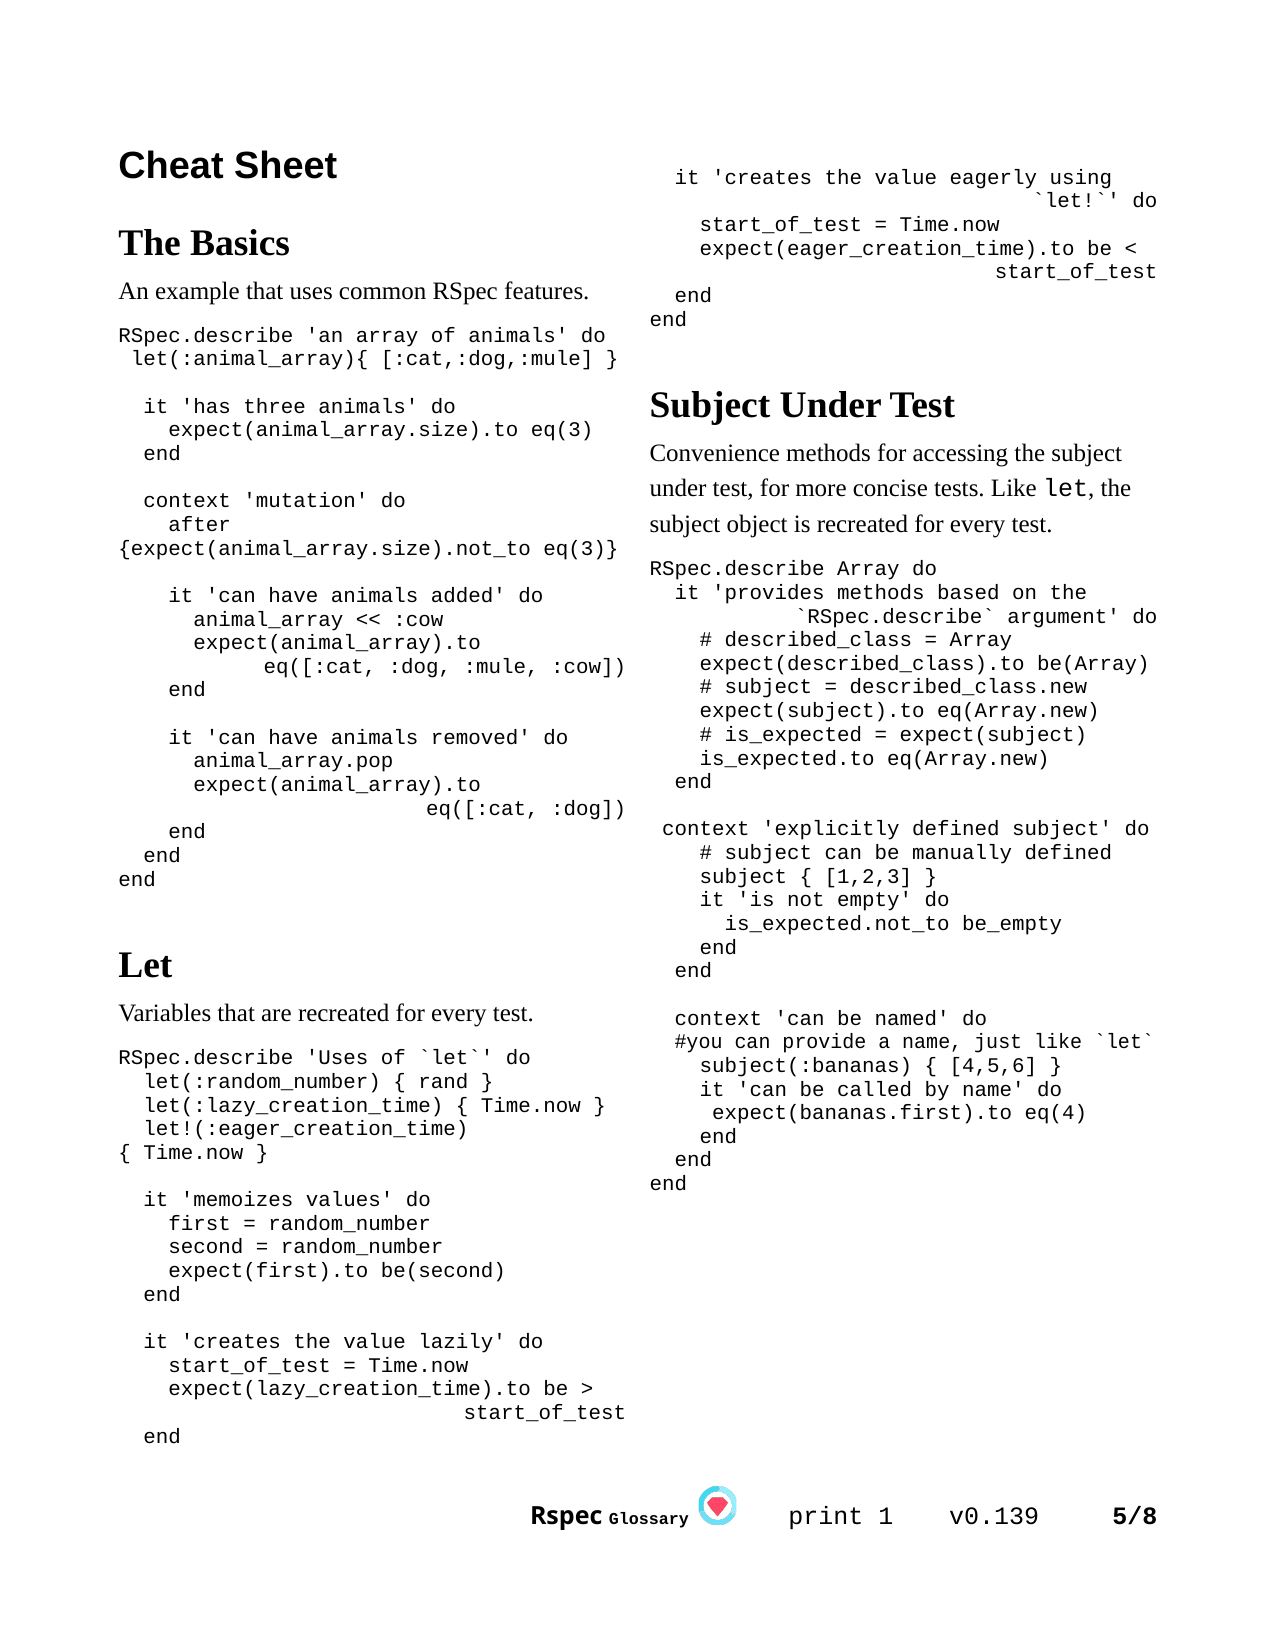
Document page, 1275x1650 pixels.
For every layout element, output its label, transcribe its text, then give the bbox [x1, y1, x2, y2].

text end [649, 771, 1157, 795]
text it 'provides methods based on the [649, 582, 1157, 606]
text expect(bananas.first).to eq(4) [649, 1102, 1157, 1126]
text context 'explicitly defined subject' do [649, 818, 1157, 842]
text end [649, 1126, 1157, 1149]
text let(:lazy_creation_time) { Time.now } [118, 1094, 626, 1118]
text it 'is not empty' do [649, 889, 1157, 913]
text end [118, 443, 626, 467]
text expect(subject).to eq(Array.new) [649, 700, 1157, 724]
text end [649, 960, 1157, 984]
text # subject = described_class.new [649, 677, 1157, 700]
text RSpec.describe 'an array of animals' do [118, 325, 626, 348]
text it 'creates the value eagerly using [649, 167, 1157, 190]
text is_expected.not_to be_empty [649, 913, 1157, 937]
text Variables that are recreated for every test. [118, 998, 626, 1027]
text end [118, 1426, 626, 1449]
text Convenience methods for accessing the subject under test, for more concise tests. Like let, the subject object is recreated for every test. [649, 438, 1157, 538]
text it 'can have animals removed' do [118, 727, 626, 750]
text expect(first).to be(second) [118, 1260, 626, 1284]
text let!(:eager_creation_time) { Time.now } [118, 1118, 626, 1166]
text expect(animal_array).to [118, 774, 626, 798]
text let(:animal_array){ [:cat,:dog,:mule] } [118, 348, 626, 372]
text expect(described_class).to be(Array) [649, 653, 1157, 677]
subtitle Subject Under Test [649, 383, 1157, 426]
text end [649, 1149, 1157, 1173]
text eq([:cat, :dog, :mule, :cow]) [118, 656, 626, 679]
text context 'mutation' do [118, 490, 626, 514]
text start_of_test = Time.now [649, 214, 1157, 238]
text eq([:cat, :dog]) [118, 798, 626, 821]
text it 'has three animals' do [118, 396, 626, 419]
text subject { [1,2,3] } [649, 866, 1157, 889]
text start_of_test = Time.now [118, 1355, 626, 1378]
text subject(:bananas) { [4,5,6] } [649, 1055, 1157, 1078]
text it 'memoizes values' do [118, 1189, 626, 1213]
text after {expect(animal_array.size).not_to eq(3)} [118, 514, 626, 561]
text expect(lazy_creation_time).to be > [118, 1378, 626, 1402]
text end [118, 845, 626, 869]
text # is_expected = expect(subject) [649, 724, 1157, 747]
text end [649, 1173, 1157, 1197]
text it 'creates the value lazily' do [118, 1331, 626, 1355]
text context 'can be named' do [649, 1008, 1157, 1031]
text start_of_test [649, 261, 1157, 285]
text end [118, 821, 626, 845]
text second = random_number [118, 1236, 626, 1260]
text expect(eager_creation_time).to be < [649, 238, 1157, 261]
text # subject can be manually defined [649, 842, 1157, 866]
text `RSpec.describe` argument' do [649, 606, 1157, 629]
text is_expected.to eq(Array.new) [649, 747, 1157, 771]
text animal_array << :cow [118, 608, 626, 632]
text end [118, 679, 626, 703]
subtitle The Basics [118, 220, 626, 263]
picture [698, 1486, 737, 1525]
text RSpec.describe Array do [649, 558, 1157, 582]
subtitle Cheat Sheet [118, 143, 626, 187]
text end [649, 937, 1157, 960]
text start_of_test [118, 1402, 626, 1426]
text it 'can be called by name' do [649, 1078, 1157, 1102]
text expect(animal_array).to [118, 632, 626, 656]
text #you can provide a name, just like `let` [649, 1031, 1157, 1055]
text first = random_number [118, 1213, 626, 1236]
text RSpec.describe 'Uses of `let`' do [118, 1047, 626, 1071]
text let(:random_number) { rand } [118, 1071, 626, 1094]
text end [649, 309, 1157, 332]
text animal_array.pop [118, 750, 626, 774]
subtitle Let [118, 943, 626, 986]
text # described_class = Array [649, 629, 1157, 653]
text end [118, 869, 626, 892]
text `let!`' do [649, 190, 1157, 214]
text end [649, 285, 1157, 309]
text end [118, 1284, 626, 1307]
text it 'can have animals added' do [118, 585, 626, 608]
text An example that uses common RSpec features. [118, 276, 626, 304]
text expect(animal_array.size).to eq(3) [118, 419, 626, 443]
